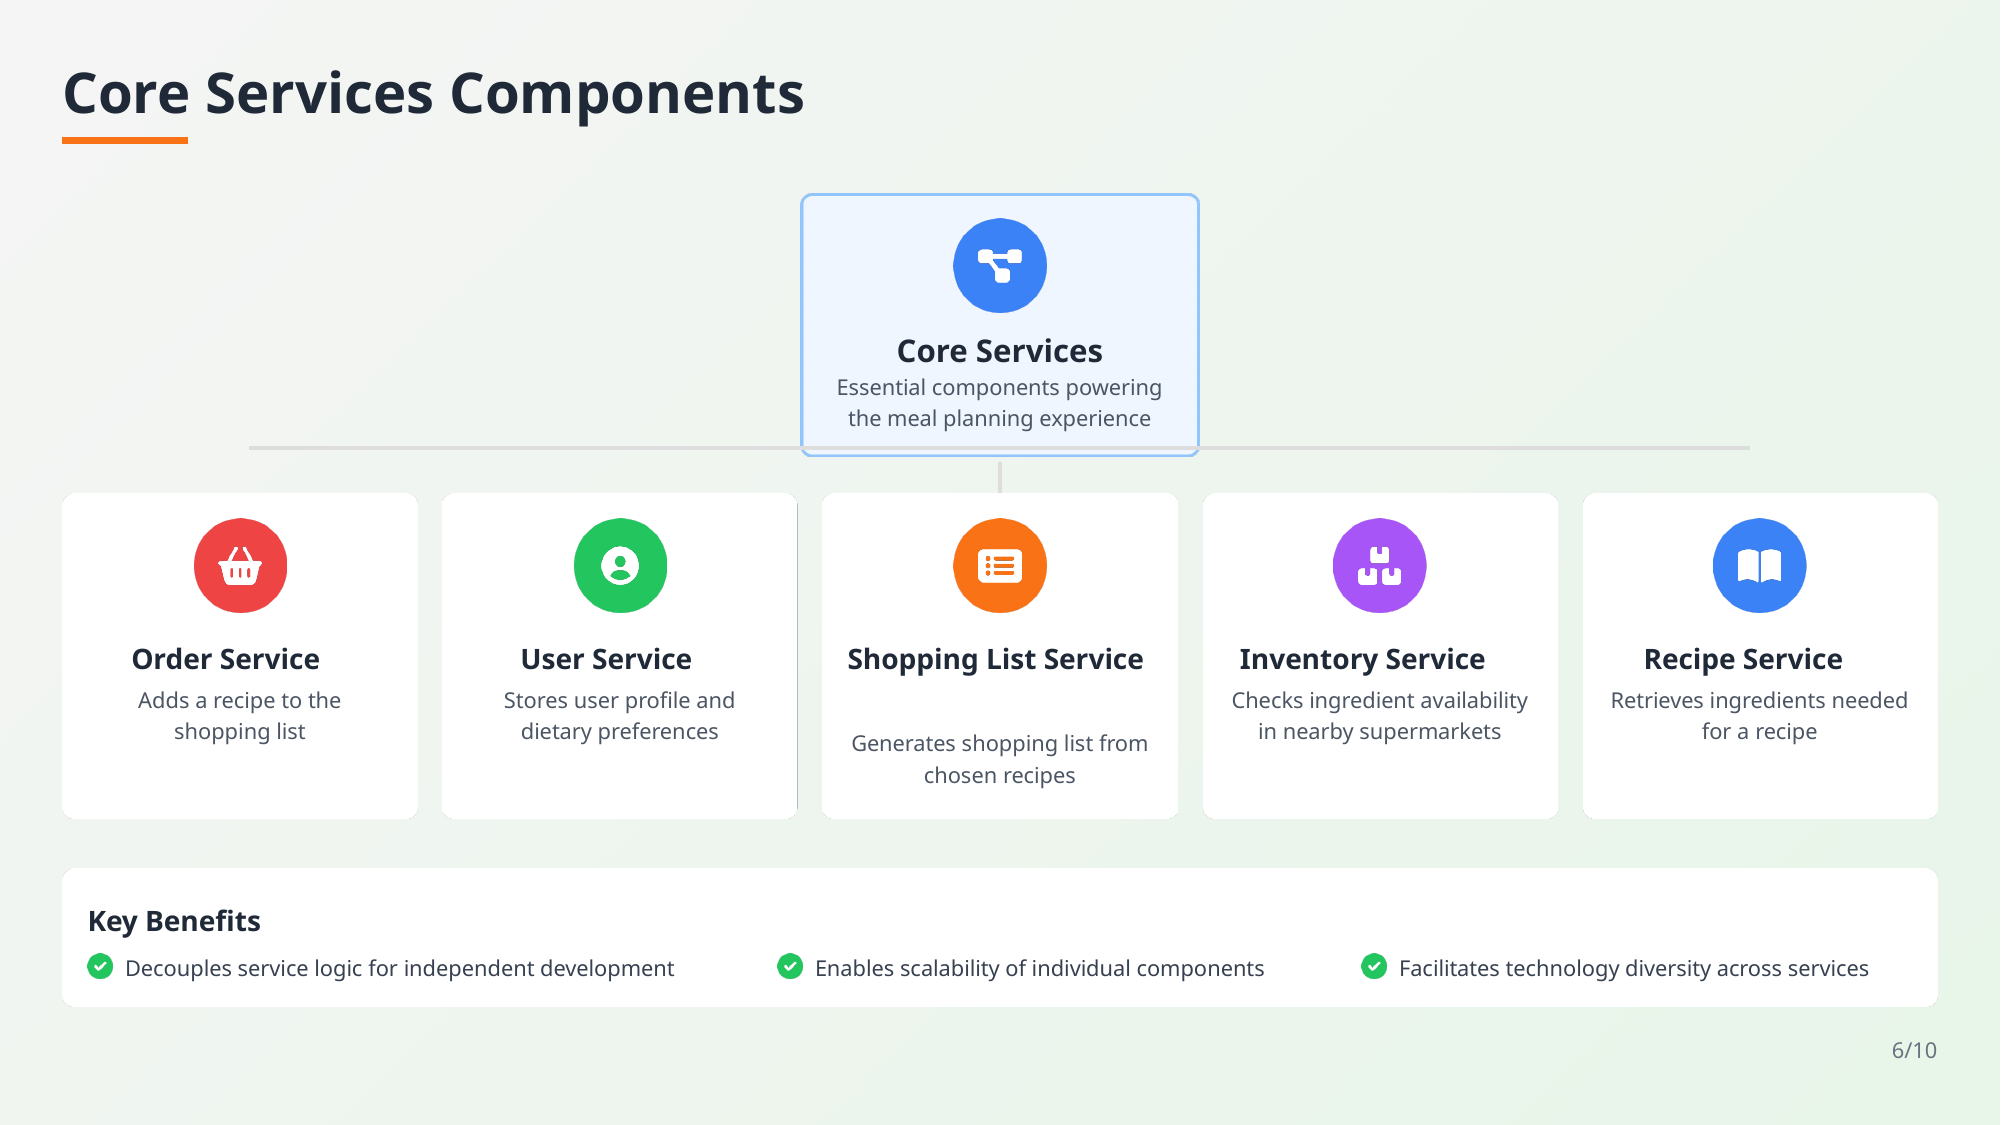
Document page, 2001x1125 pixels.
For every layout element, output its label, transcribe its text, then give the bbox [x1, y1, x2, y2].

text_box Core Services Components [62, 62, 1938, 125]
text_box Recipe Service [1643, 631, 1923, 675]
text_box Core Services [789, 324, 1210, 369]
text_box Inventory Service [1240, 631, 1576, 675]
text_box 6/10 [62, 1031, 1938, 1063]
text_box Enables scalability of individual components [814, 950, 1399, 982]
text_box User Service [520, 631, 760, 675]
text_box Shopping List Service [847, 631, 1153, 719]
text_box Order Service [131, 631, 393, 675]
text_box Generates shopping list from chosen recipes [847, 724, 1153, 788]
text_box Essential components powering the meal planning experience [825, 368, 1175, 432]
text_box Key Benefits [87, 893, 1913, 938]
text_box Checks ingredient availability in nearby supermarkets [1227, 681, 1533, 775]
text_box Adds a recipe to the shopping list [87, 681, 393, 744]
text_box Stores user profile and dietary preferences [467, 681, 773, 744]
text_box Facilitates technology diversity across services [1399, 950, 2000, 982]
text_box Retrieves ingredients needed for a recipe [1607, 681, 1913, 744]
text_box Decouples service logic for independent development [124, 950, 814, 982]
picture [0, 0, 2000, 1125]
